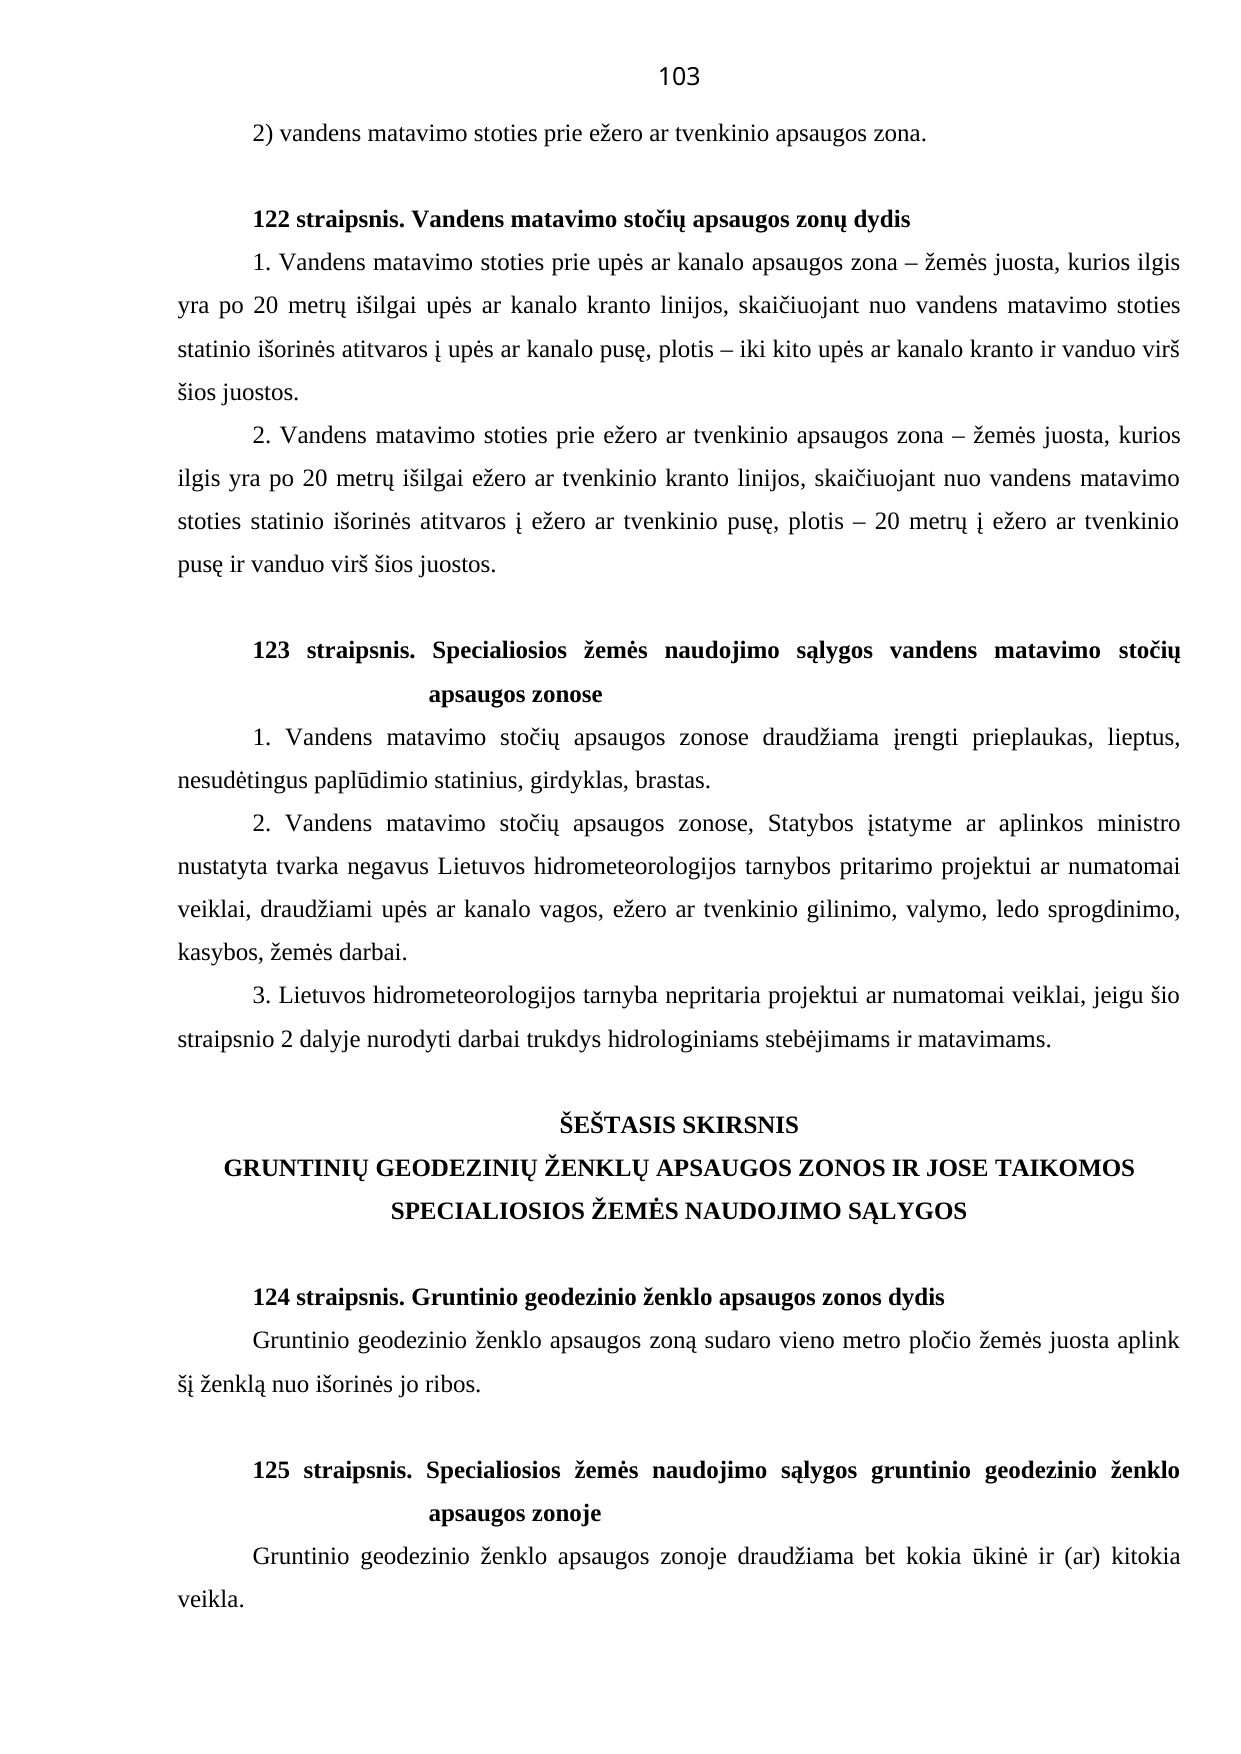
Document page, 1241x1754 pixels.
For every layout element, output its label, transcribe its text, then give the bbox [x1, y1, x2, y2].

text 122 straipsnis. Vandens matavimo stočių apsaugos zonų dydis [177, 204, 1181, 233]
text Gruntinio geodezinio ženklo apsaugos zonoje draudžiama bet kokia ūkinė ir (ar) kitokia veikla. [177, 1541, 1181, 1613]
text 125 straipsnis. Specialiosios žemės naudojimo sąlygos gruntinio geodezinio ženklo apsaugos zonoje [252, 1455, 1181, 1527]
text 124 straipsnis. Gruntinio geodezinio ženklo apsaugos zonos dydis [177, 1282, 1181, 1311]
text 123 straipsnis. Specialiosios žemės naudojimo sąlygos vandens matavimo stočių apsaugos zonose [252, 636, 1181, 707]
text 3. Lietuvos hidrometeorologijos tarnyba nepritaria projektui ar numatomai veiklai, jeigu šio straipsnio 2 dalyje nurodyti darbai trukdys hidrologiniams stebėjimams ir matavimams. [177, 981, 1181, 1052]
text 1. Vandens matavimo stoties prie upės ar kanalo apsaugos zona – žemės juosta, kurios ilgis yra po 20 metrų išilgai upės ar kanalo kranto linijos, skaičiuojant nuo vandens matavimo stoties statinio išorinės atitvaros į upės ar kanalo pusę, plotis – iki kito upės ar kanalo kranto ir vanduo virš šios juostos. [177, 247, 1181, 406]
text 2. Vandens matavimo stoties prie ežero ar tvenkinio apsaugos zona – žemės juosta, kurios ilgis yra po 20 metrų išilgai ežero ar tvenkinio kranto linijos, skaičiuojant nuo vandens matavimo stoties statinio išorinės atitvaros į ežero ar tvenkinio pusę, plotis – 20 metrų į ežero ar tvenkinio pusę ir vanduo virš šios juostos. [177, 420, 1181, 578]
text ŠEŠTASIS SKIRSNIS [177, 1110, 1181, 1139]
text GRUNTINIŲ GEODEZINIŲ ŽENKLŲ APSAUGOS ZONOS IR JOSE TAIKOMOS SPECIALIOSIOS ŽEMĖS NAUDOJIMO SĄLYGOS [177, 1153, 1181, 1225]
text 1. Vandens matavimo stočių apsaugos zonose draudžiama įrengti prieplaukas, lieptus, nesudėtingus paplūdimio statinius, girdyklas, brastas. [177, 722, 1181, 794]
text 2) vandens matavimo stoties prie ežero ar tvenkinio apsaugos zona. [177, 118, 1181, 147]
text 2. Vandens matavimo stočių apsaugos zonose, Statybos įstatyme ar aplinkos ministro nustatyta tvarka negavus Lietuvos hidrometeorologijos tarnybos pritarimo projektui ar numatomai veiklai, draudžiami upės ar kanalo vagos, ežero ar tvenkinio gilinimo, valymo, ledo sprogdinimo, kasybos, žemės darbai. [177, 808, 1181, 966]
text Gruntinio geodezinio ženklo apsaugos zoną sudaro vieno metro pločio žemės juosta aplink šį ženklą nuo išorinės jo ribos. [177, 1326, 1181, 1397]
